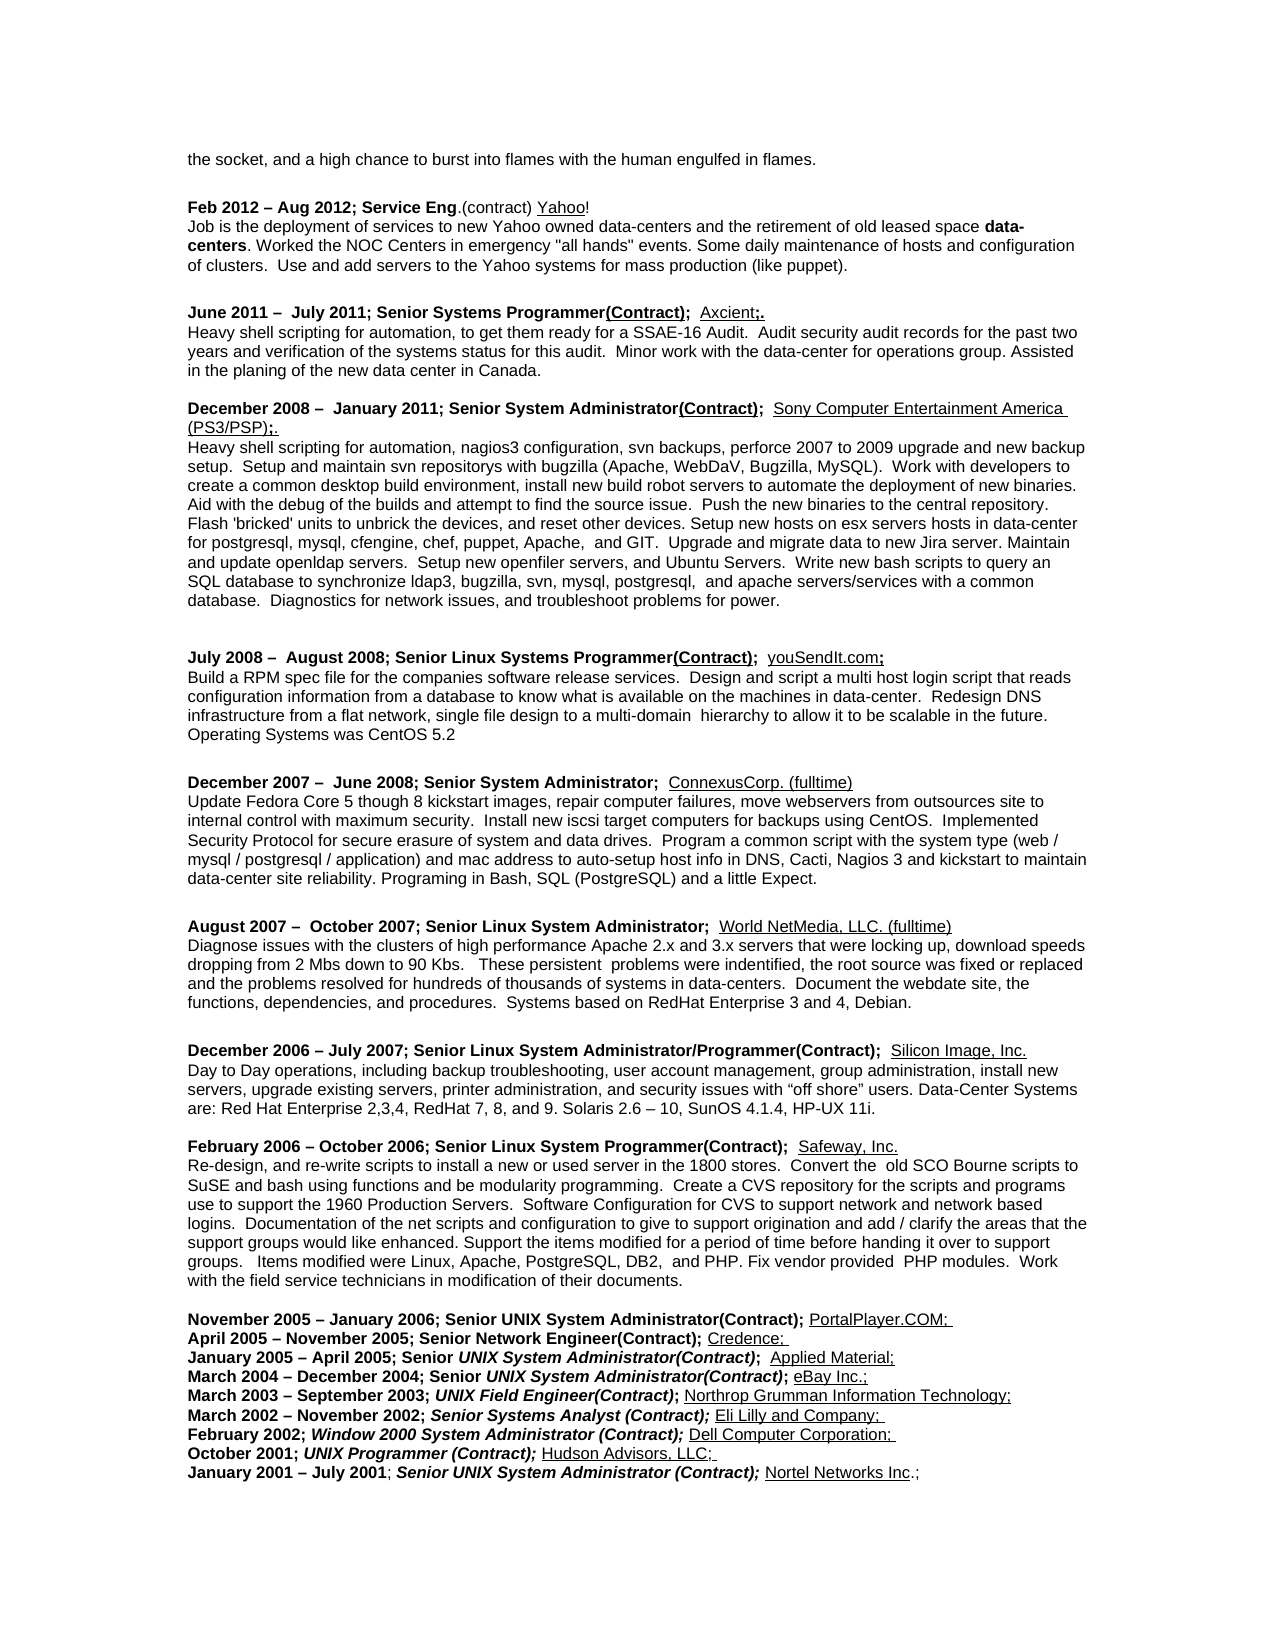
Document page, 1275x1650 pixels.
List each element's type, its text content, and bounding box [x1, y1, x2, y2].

text April 2005 – November 2005; Senior Network Engineer(Contract); Credence; [187, 1329, 1087, 1348]
text January 2001 – July 2001; Senior UNIX System Administrator (Contract); Nortel Networks Inc.; [187, 1463, 1087, 1482]
text October 2001; UNIX Programmer (Contract); Hudson Advisors, LLC; [187, 1444, 1087, 1463]
text December 2007 – June 2008; Senior System Administrator; ConnexusCorp. (fulltime) [187, 773, 1087, 792]
text Update Fedora Core 5 though 8 kickstart images, repair computer failures, move webservers from outsources site to internal control with maximum security. Install new iscsi target computers for backups using CentOS. Implemented Security Protocol for secure erasure of system and data drives. Program a common script with the system type (web / mysql / postgresql / application) and mac address to auto-setup host info in DNS, Cacti, Nagios 3 and kickstart to maintain data-center site reliability. Programing in Bash, SQL (PostgreSQL) and a little Expect. [187, 792, 1087, 888]
text Heavy shell scripting for automation, nagios3 configuration, svn backups, perforce 2007 to 2009 upgrade and new backup setup. Setup and maintain svn repositorys with bugzilla (Apache, WebDaV, Bugzilla, MySQL). Work with developers to create a common desktop build environment, install new build robot servers to automate the deployment of new binaries. Aid with the debug of the builds and attempt to find the source issue. Push the new binaries to the central repository. Flash 'bricked' units to unbrick the devices, and reset other devices. Setup new hosts on esx servers hosts in data-center for postgresql, mysql, cfengine, chef, puppet, Apache, and GIT. Upgrade and migrate data to new Jira server. Maintain and update openldap servers. Setup new openfiler servers, and Ubuntu Servers. Write new bash scripts to query an SQL database to synchronize ldap3, bugzilla, svn, mysql, postgresql, and apache servers/services with a common database. Diagnostics for network issues, and troubleshoot problems for power. [187, 437, 1087, 610]
text November 2005 – January 2006; Senior UNIX System Administrator(Contract); PortalPlayer.COM; [187, 1309, 1087, 1329]
text February 2002; Window 2000 System Administrator (Contract); Dell Computer Corporation; [187, 1424, 1087, 1444]
text June 2011 – July 2011; Senior Systems Programmer(Contract); Axcient;. [187, 303, 1087, 322]
text December 2006 – July 2007; Senior Linux System Administrator/Programmer(Contract); Silicon Image, Inc. [187, 1041, 1087, 1060]
text August 2007 – October 2007; Senior Linux System Administrator; World NetMedia, LLC. (fulltime) [187, 917, 1087, 936]
text January 2005 – April 2005; Senior UNIX System Administrator(Contract); Applied Material; [187, 1348, 1087, 1367]
text March 2002 – November 2002; Senior Systems Analyst (Contract); Eli Lilly and Company; [187, 1405, 1087, 1424]
text Feb 2012 – Aug 2012; Service Eng.(contract) Yahoo! [187, 198, 1087, 217]
text Diagnose issues with the clusters of high performance Apache 2.x and 3.x servers that were locking up, download speeds dropping from 2 Mbs down to 90 Kbs. These persistent problems were indentified, the root source was fixed or replaced and the problems resolved for hundreds of thousands of systems in data-centers. Document the webdate site, the functions, dependencies, and procedures. Systems based on RedHat Enterprise 3 and 4, Debian. [187, 936, 1087, 1012]
text Build a RPM spec file for the companies software release services. Design and script a multi host login script that reads configuration information from a database to know what is available on the machines in data-center. Redesign DNS infrastructure from a flat network, single file design to a multi-domain hierarchy to allow it to be scalable in the future. Operating Systems was CentOS 5.2 [187, 667, 1087, 744]
text March 2003 – September 2003; UNIX Field Engineer(Contract); Northrop Grumman Information Technology; [187, 1386, 1087, 1405]
text July 2008 – August 2008; Senior Linux Systems Programmer(Contract); youSendIt.com; [187, 648, 1087, 667]
text March 2004 – December 2004; Senior UNIX System Administrator(Contract); eBay Inc.; [187, 1367, 1087, 1386]
text February 2006 – October 2006; Senior Linux System Programmer(Contract); Safeway, Inc. [187, 1137, 1087, 1156]
text Job is the deployment of services to new Yahoo owned data-centers and the retirement of old leased space data-centers. Worked the NOC Centers in emergency "all hands" events. Some daily maintenance of hosts and configuration of clusters. Use and add servers to the Yahoo systems for mass production (like puppet). [187, 217, 1087, 274]
text Heavy shell scripting for automation, to get them ready for a SSAE-16 Audit. Audit security audit records for the past two years and verification of the systems status for this audit. Minor work with the data-center for operations group. Assisted in the planing of the new data center in Canada. [187, 322, 1087, 380]
text the socket, and a high chance to burst into flames with the human engulfed in flames. [187, 150, 1087, 169]
text December 2008 – January 2011; Senior System Administrator(Contract); Sony Computer Entertainment America (PS3/PSP);. [187, 399, 1087, 437]
text Day to Day operations, including backup troubleshooting, user account management, group administration, install new servers, upgrade existing servers, printer administration, and security issues with “off shore” users. Data-Center Systems are: Red Hat Enterprise 2,3,4, RedHat 7, 8, and 9. Solaris 2.6 – 10, SunOS 4.1.4, HP-UX 11i. [187, 1060, 1087, 1118]
text Re-design, and re-write scripts to install a new or used server in the 1800 stores. Convert the old SCO Bourne scripts to SuSE and bash using functions and be modularity programming. Create a CVS repository for the scripts and programs use to support the 1960 Production Servers. Software Configuration for CVS to support network and network based logins. Documentation of the net scripts and configuration to give to support origination and add / clarify the areas that the support groups would like enhanced. Support the items modified for a period of time before handing it over to support groups. Items modified were Linux, Apache, PostgreSQL, DB2, and PHP. Fix vendor provided PHP modules. Work with the field service technicians in modification of their documents. [187, 1156, 1087, 1290]
